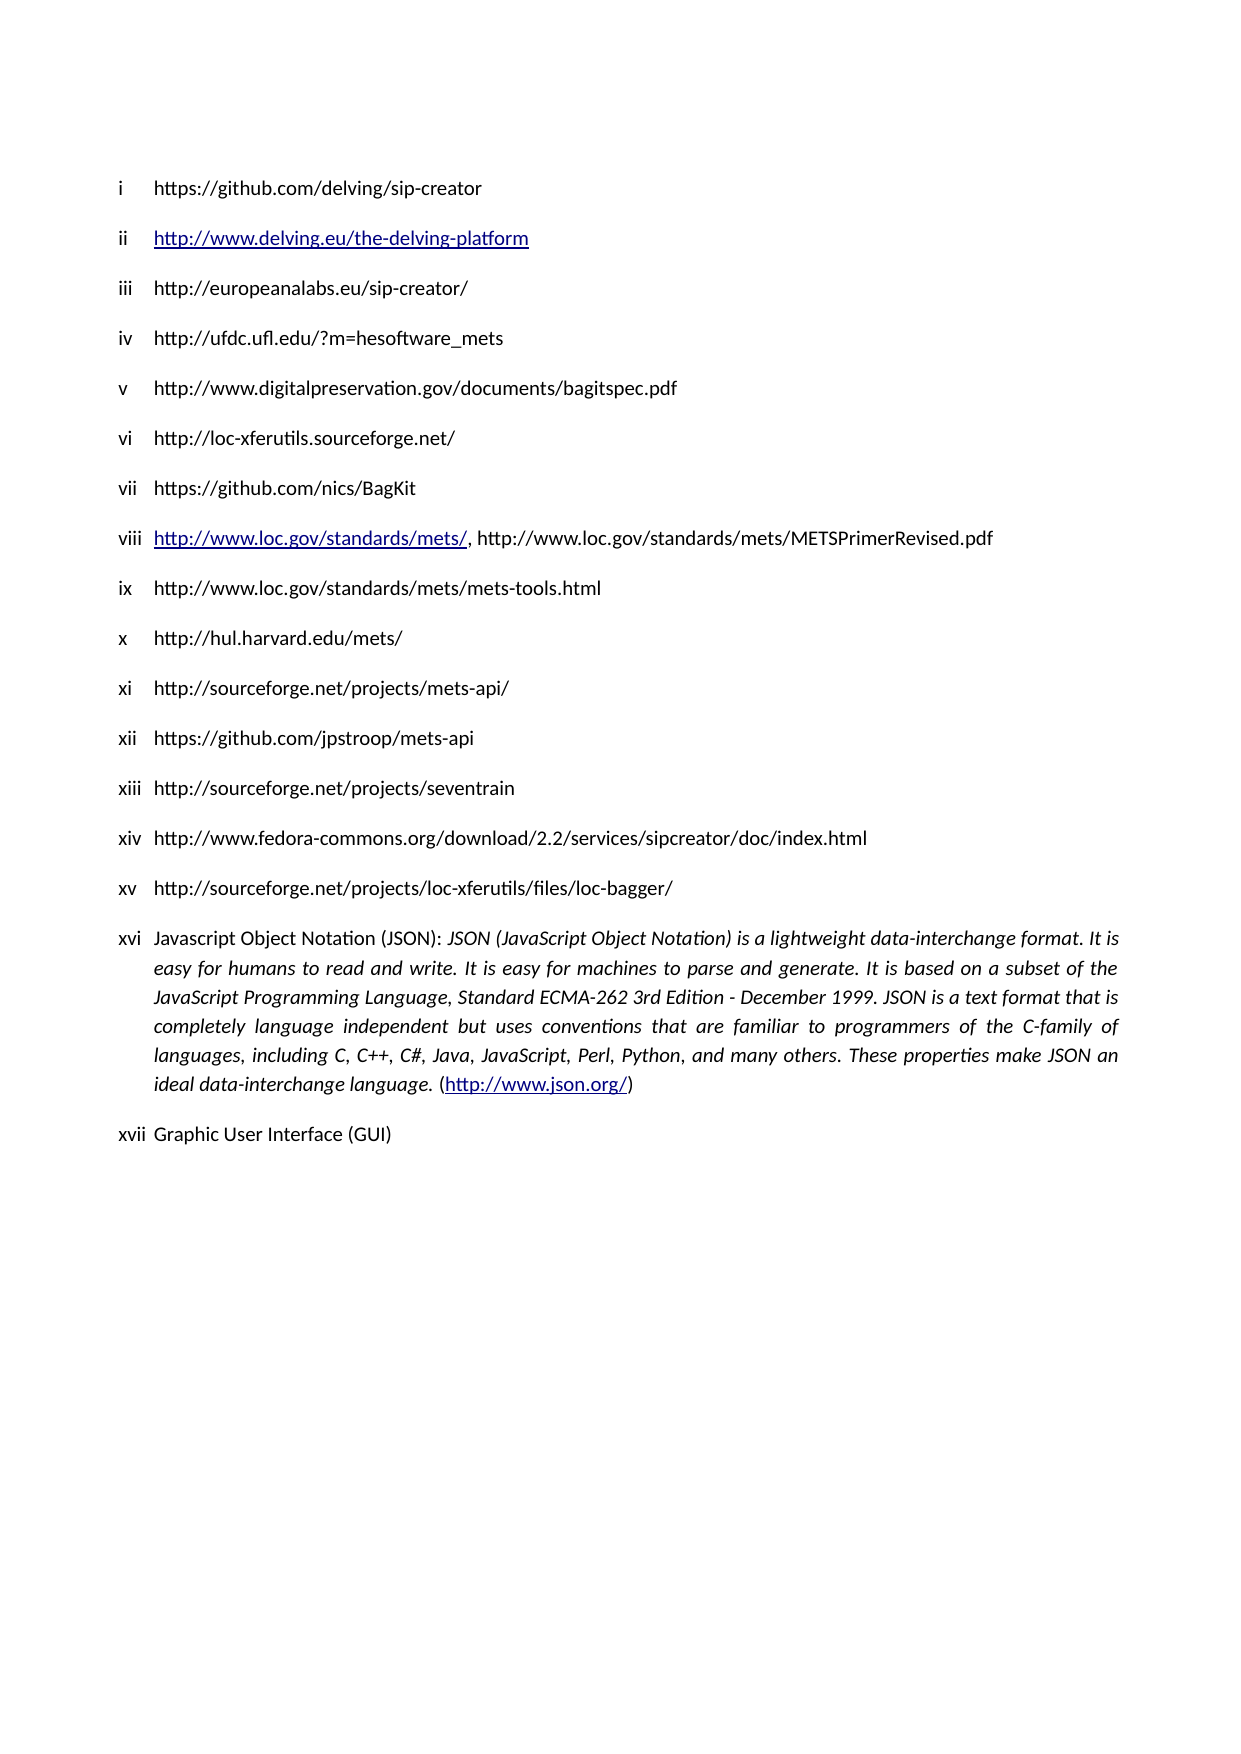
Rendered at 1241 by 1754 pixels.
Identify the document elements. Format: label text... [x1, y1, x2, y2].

text http://loc-xferutils.sourceforge.net/ [118, 426, 1122, 451]
text http://www.digitalpreservation.gov/documents/bagitspec.pdf [118, 376, 1122, 401]
text http://www.fedora-commons.org/download/2.2/services/sipcreator/doc/index.html [118, 826, 1122, 851]
text https://github.com/delving/sip-creator [118, 176, 1122, 201]
text http://www.loc.gov/standards/mets/, http://www.loc.gov/standards/mets/METSPrimerRevised.pdf [118, 526, 1122, 551]
text http://www.delving.eu/the-delving-platform [118, 226, 1122, 251]
text https://github.com/nics/BagKit [118, 476, 1122, 501]
text http://europeanalabs.eu/sip-creator/ [118, 276, 1122, 301]
text http://ufdc.ufl.edu/?m=hesoftware_mets [118, 326, 1122, 351]
text http://www.loc.gov/standards/mets/mets-tools.html [118, 576, 1122, 601]
text https://github.com/jpstroop/mets-api [118, 726, 1122, 751]
list Javascript Object Notation (JSON): JSON (JavaScript Object Notation) is a lightweight data-interchange format. It is easy for humans to read and write. It is easy for machines to parse and generate. It is based on a subset of the JavaScript Programming Language, Standard ECMA-262 3rd Edition - December 1999. JSON is a text format that is completely language independent but uses conventions that are familiar to programmers of the C-family of languages, including C, C++, C#, Java, JavaScript, Perl, Python, and many others. These properties make JSON an ideal data-interchange language. (http://www.json.org/) [118, 926, 1122, 1097]
text http://sourceforge.net/projects/mets-api/ [118, 676, 1122, 701]
list Graphic User Interface (GUI) [118, 1121, 1122, 1147]
text http://sourceforge.net/projects/seventrain [118, 776, 1122, 801]
text http://sourceforge.net/projects/loc-xferutils/files/loc-bagger/ [118, 876, 1122, 901]
text http://hul.harvard.edu/mets/ [118, 626, 1122, 651]
